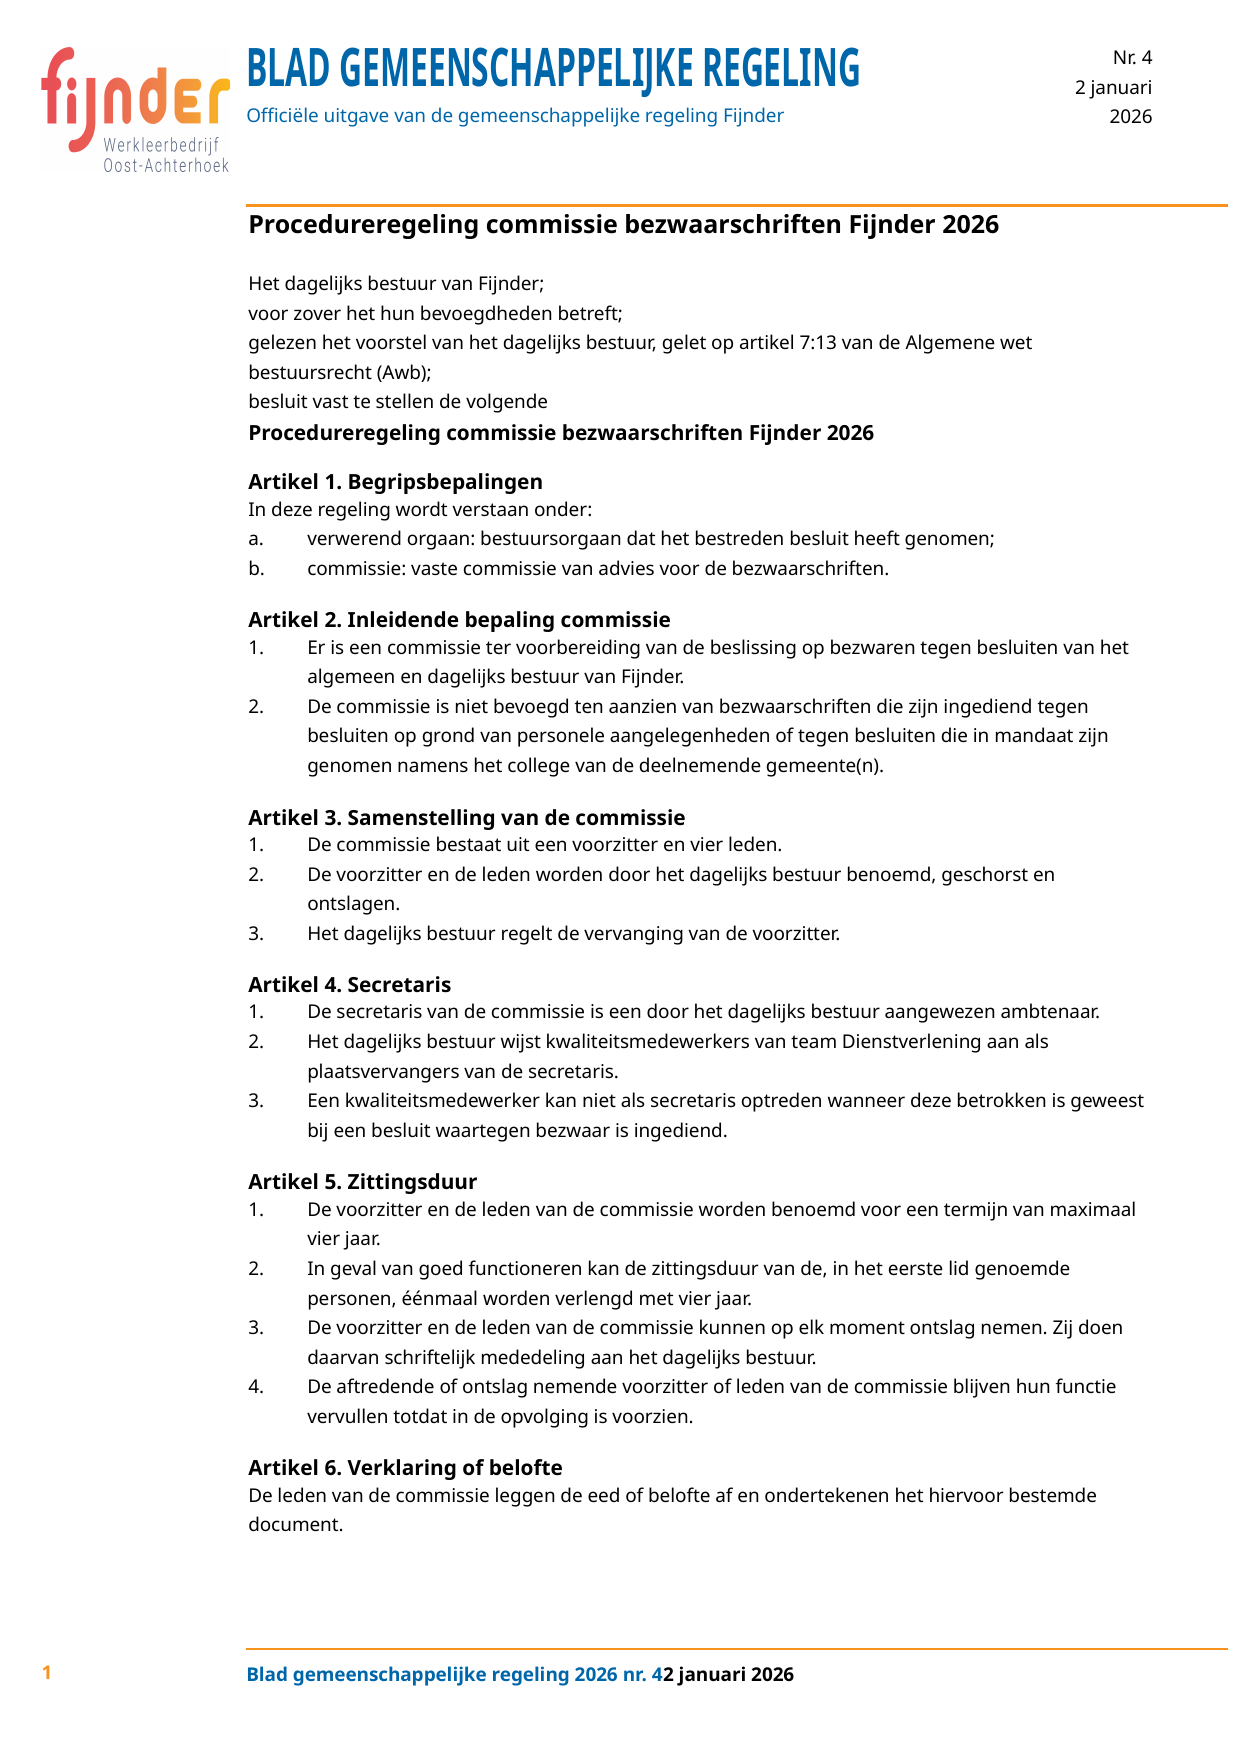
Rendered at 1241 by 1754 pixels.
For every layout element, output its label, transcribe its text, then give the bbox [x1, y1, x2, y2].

list verwerend orgaan: bestuursorgaan dat het bestreden besluit heeft genomen; [248, 526, 1152, 551]
text Artikel 1. Begripsbepalingen [248, 467, 1152, 496]
text gelezen het voorstel van het dagelijks bestuur, gelet op artikel 7:13 van de Algemene wet bestuursrecht (Awb); [248, 329, 1152, 385]
text Artikel 3. Samenstelling van de commissie [248, 803, 1152, 831]
list commissie: vaste commissie van advies voor de bezwaarschriften. [248, 555, 1152, 581]
text Het dagelijks bestuur van Fijnder; [248, 270, 1152, 296]
text Procedureregeling commissie bezwaarschriften Fijnder 2026 [248, 207, 1152, 241]
list De voorzitter en de leden van de commissie worden benoemd voor een termijn van maximaal vier jaar. [248, 1196, 1152, 1251]
picture [41, 47, 231, 172]
list De commissie bestaat uit een voorzitter en vier leden. [248, 831, 1152, 857]
text besluit vast te stellen de volgende [248, 389, 1152, 414]
text De leden van de commissie leggen de eed of belofte af en ondertekenen het hiervoor bestemde document. [248, 1482, 1152, 1537]
list De secretaris van de commissie is een door het dagelijks bestuur aangewezen ambtenaar. [248, 999, 1152, 1024]
list Er is een commissie ter voorbereiding van de beslissing op bezwaren tegen besluiten van het algemeen en dagelijks bestuur van Fijnder. [248, 634, 1152, 689]
text Artikel 6. Verklaring of belofte [248, 1453, 1152, 1482]
list De voorzitter en de leden van de commissie kunnen op elk moment ontslag nemen. Zij doen daarvan schriftelijk mededeling aan het dagelijks bestuur. [248, 1314, 1152, 1369]
text voor zover het hun bevoegdheden betreft; [248, 300, 1152, 326]
text Artikel 2. Inleidende bepaling commissie [248, 606, 1152, 634]
list Het dagelijks bestuur wijst kwaliteitsmedewerkers van team Dienstverlening aan als plaatsvervangers van de secretaris. [248, 1028, 1152, 1084]
list In geval van goed functioneren kan de zittingsduur van de, in het eerste lid genoemde personen, éénmaal worden verlengd met vier jaar. [248, 1255, 1152, 1310]
text In deze regeling wordt verstaan onder: [248, 496, 1152, 522]
text Artikel 5. Zittingsduur [248, 1167, 1152, 1196]
list De aftredende of ontslag nemende voorzitter of leden van de commissie blijven hun functie vervullen totdat in de opvolging is voorzien. [248, 1373, 1152, 1429]
list Het dagelijks bestuur regelt de vervanging van de voorzitter. [248, 920, 1152, 946]
list Een kwaliteitsmedewerker kan niet als secretaris optreden wanneer deze betrokken is geweest bij een besluit waartegen bezwaar is ingediend. [248, 1087, 1152, 1143]
list De voorzitter en de leden worden door het dagelijks bestuur benoemd, geschorst en ontslagen. [248, 861, 1152, 916]
text Artikel 4. Secretaris [248, 970, 1152, 999]
list De commissie is niet bevoegd ten aanzien van bezwaarschriften die zijn ingediend tegen besluiten op grond van personele aangelegenheden of tegen besluiten die in mandaat zijn genomen namens het college van de deelnemende gemeente(n). [248, 693, 1152, 778]
text Procedureregeling commissie bezwaarschriften Fijnder 2026 [248, 418, 1152, 447]
